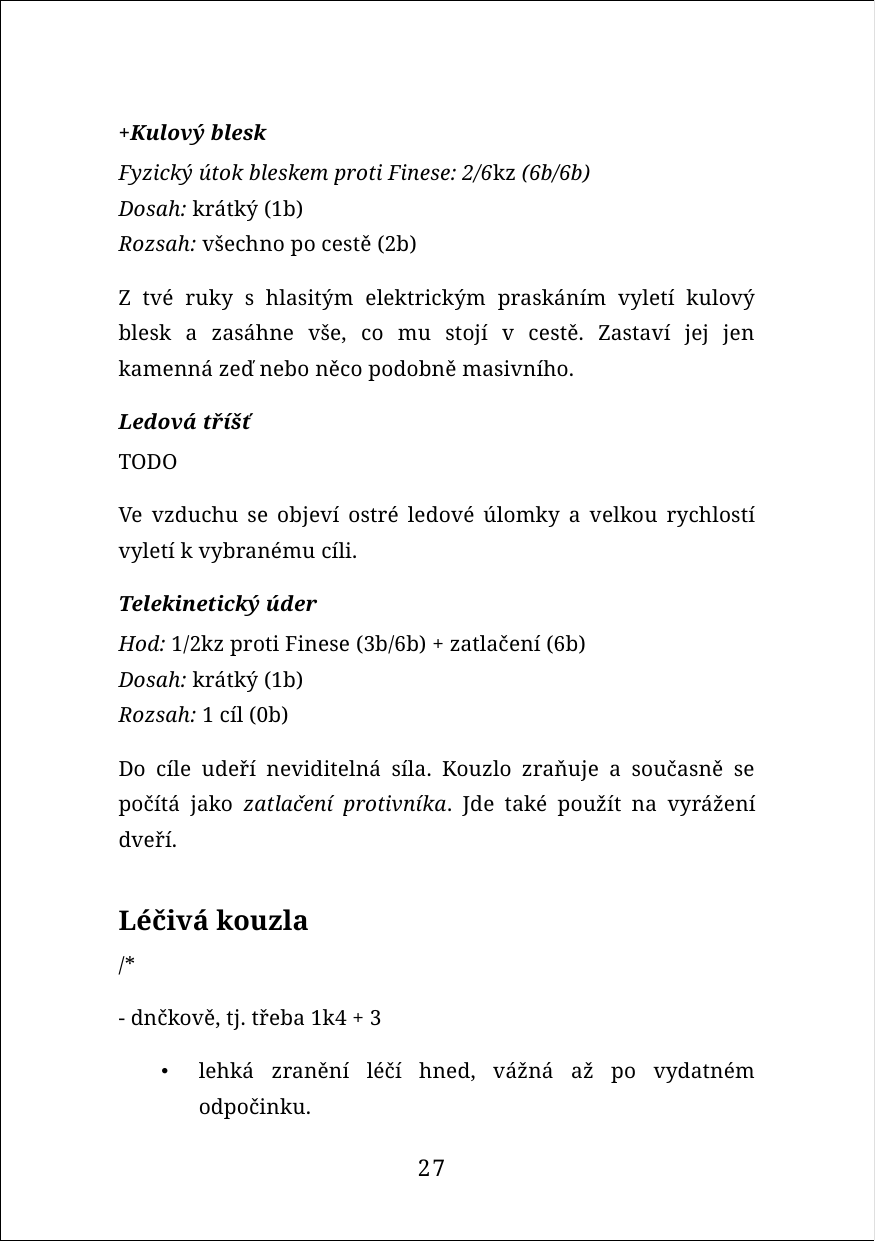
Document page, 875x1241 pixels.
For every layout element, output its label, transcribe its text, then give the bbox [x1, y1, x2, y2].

text TODO [118, 447, 756, 476]
subtitle Telekinetický úder [118, 589, 756, 618]
text Fyzický útok bleskem proti Finese: 2/6kz (6b/6b) Dosah: krátký (1b) Rozsah: všechno po cestě (2b) [118, 158, 756, 258]
text Hod: 1/2kz proti Finese (3b/6b) + zatlačení (6b) Dosah: krátký (1b) Rozsah: 1 cíl (0b) [118, 629, 756, 729]
text - dnčkově, tj. třeba 1k4 + 3 [118, 1003, 756, 1032]
list lehká zranění léčí hned, vážná až po vydatném odpočinku. [161, 1057, 756, 1121]
subtitle Léčivá kouzla [118, 902, 756, 938]
text /* [118, 950, 756, 979]
text Z tvé ruky s hlasitým elektrickým praskáním vyletí kulový blesk a zasáhne vše, co mu stojí v cestě. Zastaví jej jen kamenná zeď nebo něco podobně masivního. [118, 283, 756, 382]
subtitle Ledová tříšť [118, 407, 756, 435]
text Ve vzduchu se objeví ostré ledové úlomky a velkou rychlostí vyletí k vybranému cíli. [118, 500, 756, 564]
subtitle +Kulový blesk [118, 118, 756, 147]
text Do cíle udeří neviditelná síla. Kouzlo zraňuje a současně se počítá jako zatlačení protivníka. Jde také použít na vyrážení dveří. [118, 754, 756, 853]
